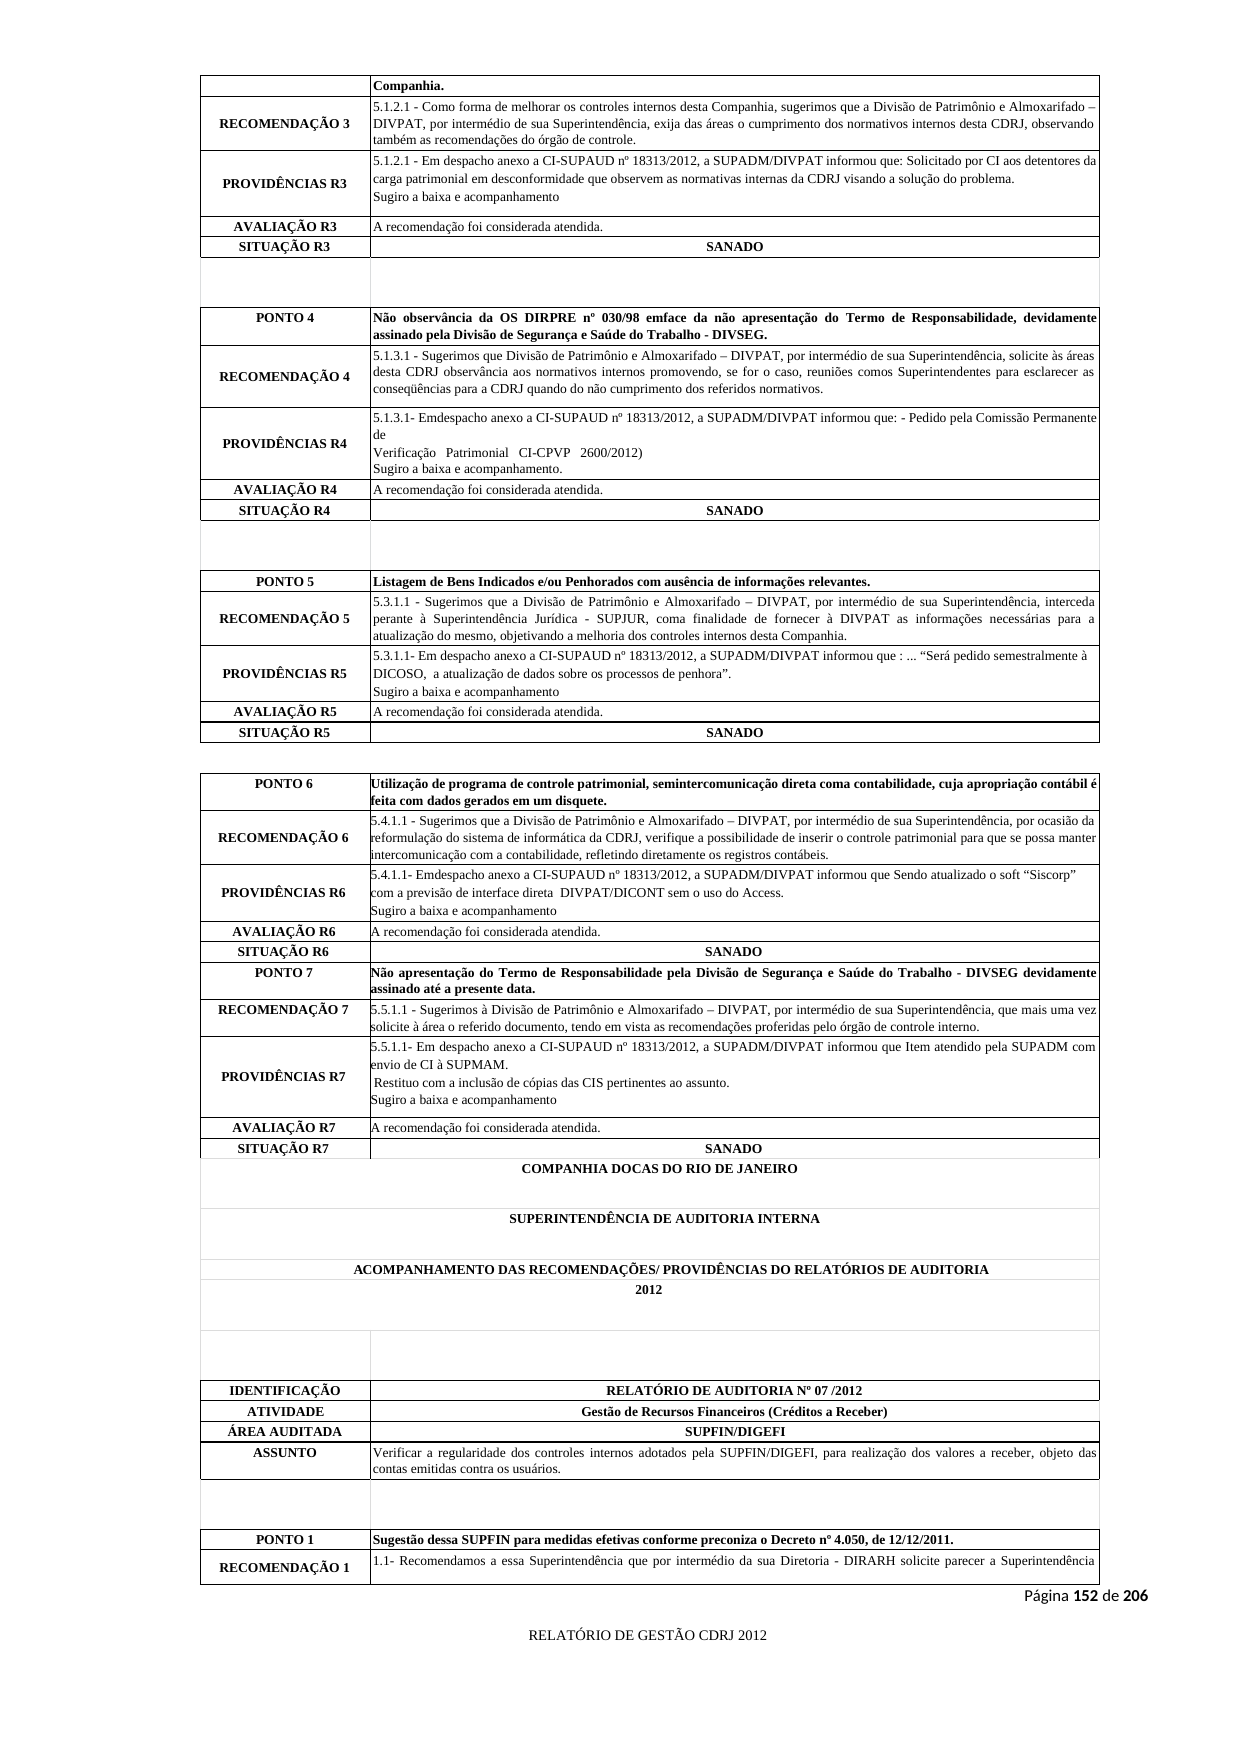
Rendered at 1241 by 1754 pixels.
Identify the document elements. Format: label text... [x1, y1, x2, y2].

table_cell 5.5.1.1- Em despacho anexo a CI-SUPAUD nº 18313/2012, a SUPADM/DIVPAT informou que Item atendido pela SUPADM com envio de CI à SUPMAM. Restituo com a inclusão de cópias das CIS pertinentes ao assunto. Sugiro a baixa e acompanhamento [371, 1037, 1099, 1117]
table_cell Sugestão dessa SUPFIN para medidas efetivas conforme preconiza o Decreto nº 4.050, de 12/12/2011. [371, 1530, 1099, 1549]
table_cell [201, 1331, 370, 1380]
table_cell ATIVIDADE [201, 1401, 370, 1421]
table_cell PONTO 7 [201, 963, 370, 999]
table_cell 5.4.1.1 - Sugerimos que a Divisão de Patrimônio e Almoxarifado – DIVPAT, por intermédio de sua Superintendência, por ocasião da reformulação do sistema de informática da CDRJ, verifique a possibilidade de inserir o controle patrimonial para que se possa manter intercomunicação com a contabilidade, refletindo diretamente os registros contábeis. [371, 811, 1099, 864]
table_cell [371, 1331, 1099, 1380]
table_cell RECOMENDAÇÃO 7 [201, 1000, 370, 1036]
table_cell SANADO [371, 237, 1099, 257]
table_cell PROVIDÊNCIAS R4 [201, 408, 370, 479]
table_cell Não observância da OS DIRPRE nº 030/98 emface da não apresentação do Termo de Responsabilidade, devidamente assinado pela Divisão de Segurança e Saúde do Trabalho - DIVSEG. [371, 308, 1099, 344]
table_cell RECOMENDAÇÃO 5 [201, 592, 370, 645]
table_cell Gestão de Recursos Financeiros (Créditos a Receber) [371, 1401, 1099, 1421]
table_cell [371, 258, 1099, 307]
table_cell SUPFIN/DIGEFI [371, 1422, 1099, 1441]
table_cell Verificar a regularidade dos controles internos adotados pela SUPFIN/DIGEFI, para realização dos valores a receber, objeto das contas emitidas contra os usuários. [371, 1443, 1099, 1478]
table_cell SANADO [371, 500, 1099, 520]
table_cell PROVIDÊNCIAS R6 [201, 865, 370, 921]
table_cell SANADO [371, 942, 1099, 962]
table_cell Companhia. [371, 76, 1099, 96]
table_cell SITUAÇÃO R5 [201, 723, 370, 742]
table_cell AVALIAÇÃO R6 [201, 922, 370, 941]
table_cell [201, 1159, 370, 1208]
table_cell RELATÓRIO DE AUDITORIA Nº 07 /2012 [371, 1381, 1099, 1400]
table_cell [201, 258, 370, 307]
table_cell COMPANHIA DOCAS DO RIO DE JANEIRO [370, 1159, 1099, 1208]
table_cell [371, 1480, 1099, 1529]
table_cell AVALIAÇÃO R3 [201, 217, 370, 236]
table_cell 5.1.2.1 - Como forma de melhorar os controles internos desta Companhia, sugerimos que a Divisão de Patrimônio e Almoxarifado – DIVPAT, por intermédio de sua Superintendência, exija das áreas o cumprimento dos normativos internos desta CDRJ, observando também as recomendações do órgão de controle. [371, 97, 1099, 150]
table_cell SITUAÇÃO R6 [201, 942, 370, 962]
table_cell Não apresentação do Termo de Responsabilidade pela Divisão de Segurança e Saúde do Trabalho - DIVSEG devidamente assinado até a presente data. [371, 963, 1099, 999]
table_cell 2012 [370, 1280, 1099, 1329]
table_cell RECOMENDAÇÃO 1 [201, 1550, 370, 1584]
table_cell PROVIDÊNCIAS R5 [201, 646, 370, 701]
table_cell SANADO [371, 723, 1099, 742]
table_cell RECOMENDAÇÃO 6 [201, 811, 370, 864]
table_header PONTO 6 [201, 774, 370, 810]
table_cell COMPANHAMENTO DAS RECOMENDAÇÕES/ PROVIDÊNCIAS DO RELATÓRIOS DE AUDITORIA [370, 1260, 1099, 1279]
table_cell 1.1- Recomendamos a essa Superintendência que por intermédio da sua Diretoria - DIRARH solicite parecer a Superintendência [371, 1550, 1099, 1584]
table_cell [371, 521, 1099, 570]
table_cell 5.1.3.1- Emdespacho anexo a CI-SUPAUD nº 18313/2012, a SUPADM/DIVPAT informou que: - Pedido pela Comissão Permanente de Verificação Patrimonial CI-CPVP 2600/2012) Sugiro a baixa e acompanhamento. [371, 408, 1099, 479]
table_cell PROVIDÊNCIAS R3 [201, 151, 370, 216]
table_cell A [201, 1260, 370, 1279]
table_cell RECOMENDAÇÃO 3 [201, 97, 370, 150]
table_cell 5.3.1.1- Em despacho anexo a CI-SUPAUD nº 18313/2012, a SUPADM/DIVPAT informou que : ... “Será pedido semestralmente à DICOSO, a atualização de dados sobre os processos de penhora”. Sugiro a baixa e acompanhamento [371, 646, 1099, 701]
table_cell PONTO 1 [201, 1530, 370, 1549]
table_cell SANADO [371, 1139, 1099, 1158]
table_cell ASSUNTO [201, 1443, 370, 1478]
table_cell [201, 1209, 370, 1259]
table_cell 5.4.1.1- Emdespacho anexo a CI-SUPAUD nº 18313/2012, a SUPADM/DIVPAT informou que Sendo atualizado o soft “Siscorp” com a previsão de interface direta DIVPAT/DICONT sem o uso do Access. Sugiro a baixa e acompanhamento [371, 865, 1099, 921]
table_cell AVALIAÇÃO R5 [201, 702, 370, 721]
table_cell A recomendação foi considerada atendida. [371, 922, 1099, 941]
table_cell 5.3.1.1 - Sugerimos que a Divisão de Patrimônio e Almoxarifado – DIVPAT, por intermédio de sua Superintendência, interceda perante à Superintendência Jurídica - SUPJUR, coma finalidade de fornecer à DIVPAT as informações necessárias para a atualização do mesmo, objetivando a melhoria dos controles internos desta Companhia. [371, 592, 1099, 645]
table_cell [201, 1280, 370, 1329]
table_cell RECOMENDAÇÃO 4 [201, 346, 370, 407]
table_cell A recomendação foi considerada atendida. [371, 480, 1099, 499]
table_cell SUPERINTENDÊNCIA DE AUDITORIA INTERNA [370, 1209, 1099, 1259]
table_cell 5.1.2.1 - Em despacho anexo a CI-SUPAUD nº 18313/2012, a SUPADM/DIVPAT informou que: Solicitado por CI aos detentores da carga patrimonial em desconformidade que observem as normativas internas da CDRJ visando a solução do problema. Sugiro a baixa e acompanhamento [371, 151, 1099, 216]
table_cell A recomendação foi considerada atendida. [371, 1118, 1099, 1137]
table_cell [201, 76, 370, 96]
table_cell A recomendação foi considerada atendida. [371, 702, 1099, 721]
table_cell Listagem de Bens Indicados e/ou Penhorados com ausência de informações relevantes. [371, 571, 1099, 591]
table_cell IDENTIFICAÇÃO [201, 1381, 370, 1400]
table_cell AVALIAÇÃO R7 [201, 1118, 370, 1137]
table_cell 5.5.1.1 - Sugerimos à Divisão de Patrimônio e Almoxarifado – DIVPAT, por intermédio de sua Superintendência, que mais uma vez solicite à área o referido documento, tendo em vista as recomendações proferidas pelo órgão de controle interno. [371, 1000, 1099, 1036]
table_cell PONTO 4 [201, 308, 370, 344]
table_cell AVALIAÇÃO R4 [201, 480, 370, 499]
table_cell PONTO 5 [201, 571, 370, 591]
table_header Utilização de programa de controle patrimonial, semintercomunicação direta coma contabilidade, cuja apropriação contábil é feita com dados gerados em um disquete. [371, 774, 1099, 810]
table_cell [201, 521, 370, 570]
table_cell SITUAÇÃO R3 [201, 237, 370, 257]
table_cell A recomendação foi considerada atendida. [371, 217, 1099, 236]
table_cell PROVIDÊNCIAS R7 [201, 1037, 370, 1117]
table_cell SITUAÇÃO R7 [201, 1139, 370, 1158]
table_cell [201, 1480, 370, 1529]
table_cell ÁREA AUDITADA [201, 1422, 370, 1441]
table_cell 5.1.3.1 - Sugerimos que Divisão de Patrimônio e Almoxarifado – DIVPAT, por intermédio de sua Superintendência, solicite às áreas desta CDRJ observância aos normativos internos promovendo, se for o caso, reuniões comos Superintendentes para esclarecer as conseqüências para a CDRJ quando do não cumprimento dos referidos normativos. [371, 346, 1099, 407]
table_cell SITUAÇÃO R4 [201, 500, 370, 520]
